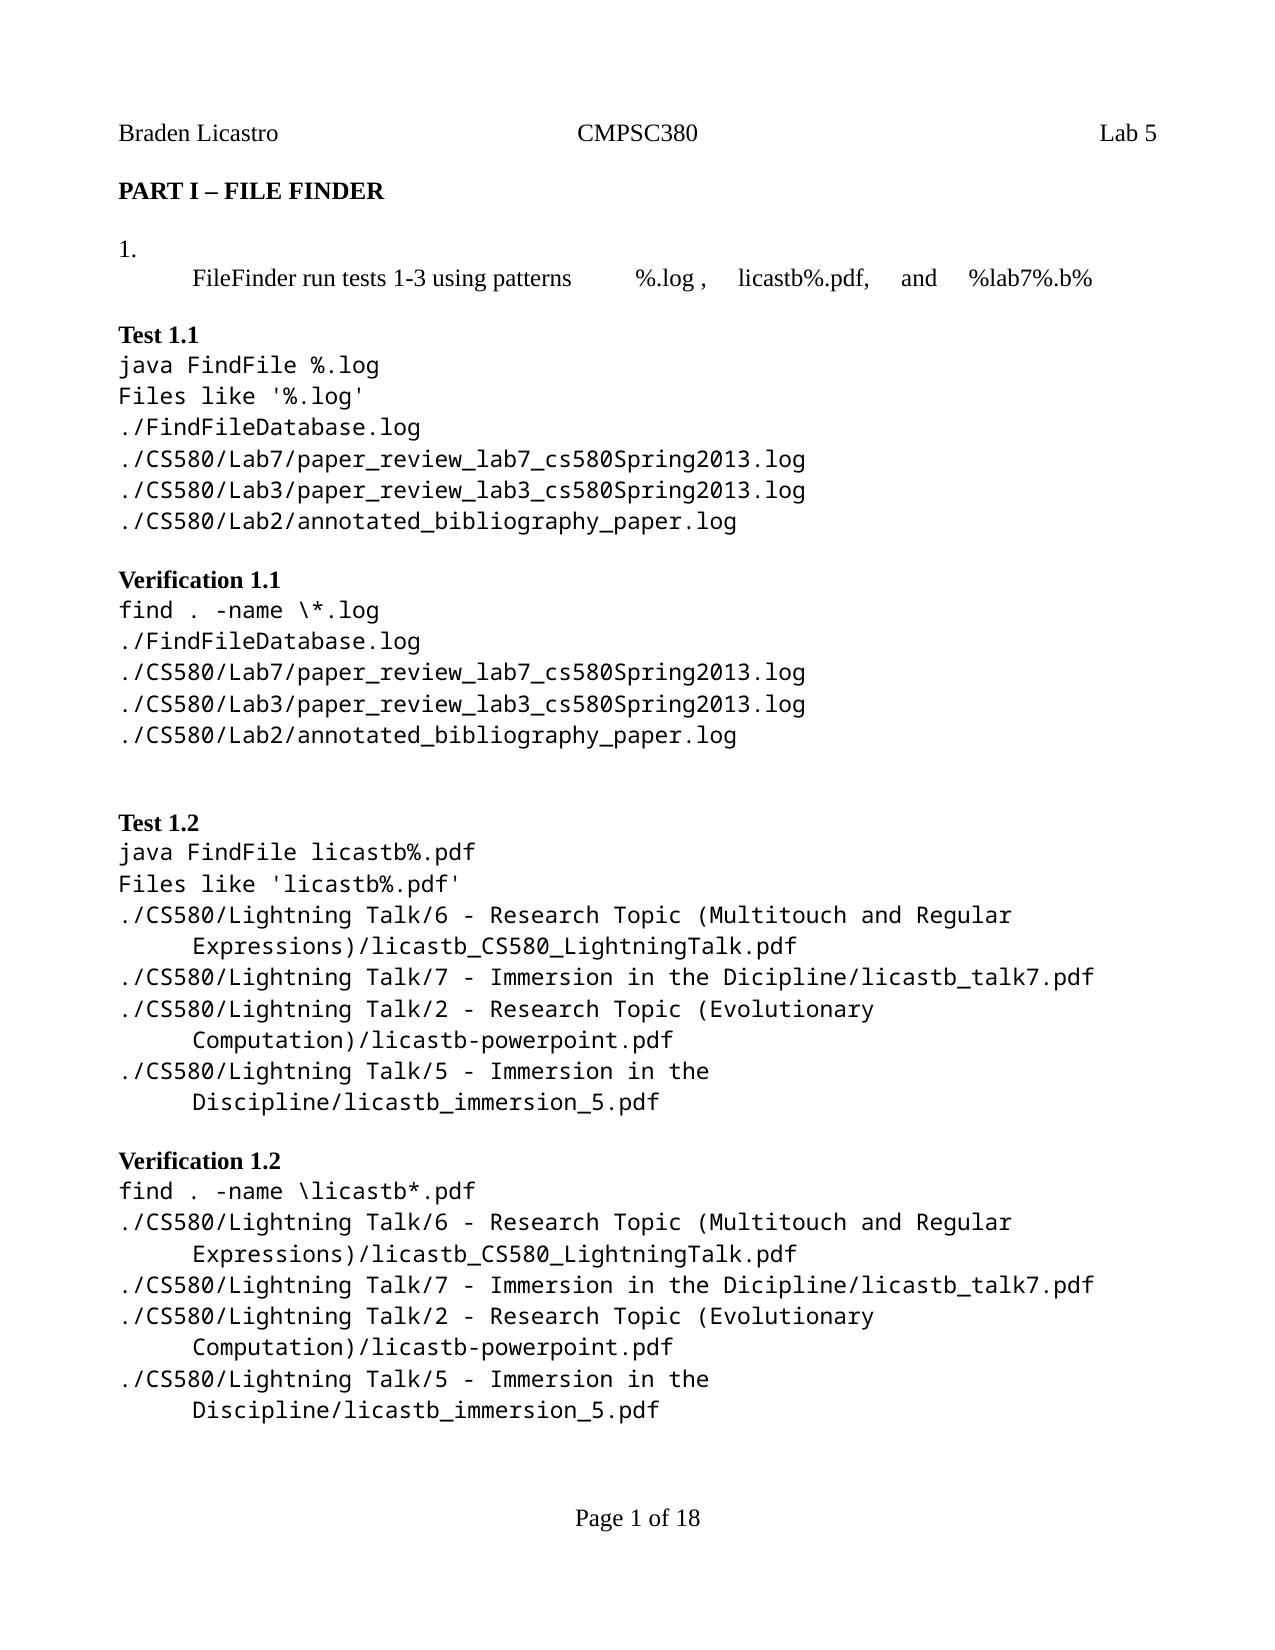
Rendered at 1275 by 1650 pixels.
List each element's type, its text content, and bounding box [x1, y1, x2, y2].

text ./CS580/Lightning Talk/7 - Immersion in the Dicipline/licastb_talk7.pdf [118, 1269, 1157, 1300]
text ./CS580/Lightning Talk/6 - Research Topic (Multitouch and Regular Expressions)/licastb_CS580_LightningTalk.pdf [118, 899, 1157, 961]
text ./CS580/Lab3/paper_review_lab3_cs580Spring2013.log [118, 474, 1157, 505]
text ./CS580/Lightning Talk/5 - Immersion in the Discipline/licastb_immersion_5.pdf [118, 1363, 1157, 1425]
text java FindFile %.log [118, 349, 1157, 380]
text ./CS580/Lightning Talk/6 - Research Topic (Multitouch and Regular Expressions)/licastb_CS580_LightningTalk.pdf [118, 1206, 1157, 1269]
text ./CS580/Lightning Talk/2 - Research Topic (Evolutionary Computation)/licastb-powerpoint.pdf [118, 1300, 1157, 1363]
text ./CS580/Lab2/annotated_bibliography_paper.log [118, 719, 1157, 750]
text find . -name \*.log [118, 594, 1157, 625]
text ./CS580/Lightning Talk/5 - Immersion in the Discipline/licastb_immersion_5.pdf [118, 1055, 1157, 1118]
text Verification 1.1 [118, 565, 1157, 594]
text Test 1.1 [118, 320, 1157, 349]
text ./CS580/Lab7/paper_review_lab7_cs580Spring2013.log [118, 443, 1157, 474]
text PART I – FILE FINDER [118, 176, 1157, 205]
text ./CS580/Lightning Talk/7 - Immersion in the Dicipline/licastb_talk7.pdf [118, 961, 1157, 993]
text ./CS580/Lab2/annotated_bibliography_paper.log [118, 505, 1157, 536]
text Test 1.2 [118, 808, 1157, 836]
text ./FindFileDatabase.log [118, 625, 1157, 656]
text ./FindFileDatabase.log [118, 411, 1157, 443]
text Files like '%.log' [118, 380, 1157, 411]
text FileFinder run tests 1-3 using patterns %.log , licastb%.pdf, and %lab7%.b% [118, 263, 1157, 291]
text java FindFile licastb%.pdf [118, 836, 1157, 868]
text Verification 1.2 [118, 1146, 1157, 1175]
text 1. [118, 234, 1157, 263]
text Files like 'licastb%.pdf' [118, 868, 1157, 899]
text ./CS580/Lab7/paper_review_lab7_cs580Spring2013.log [118, 656, 1157, 688]
text ./CS580/Lightning Talk/2 - Research Topic (Evolutionary Computation)/licastb-powerpoint.pdf [118, 993, 1157, 1055]
text ./CS580/Lab3/paper_review_lab3_cs580Spring2013.log [118, 688, 1157, 719]
text find . -name \licastb*.pdf [118, 1175, 1157, 1206]
